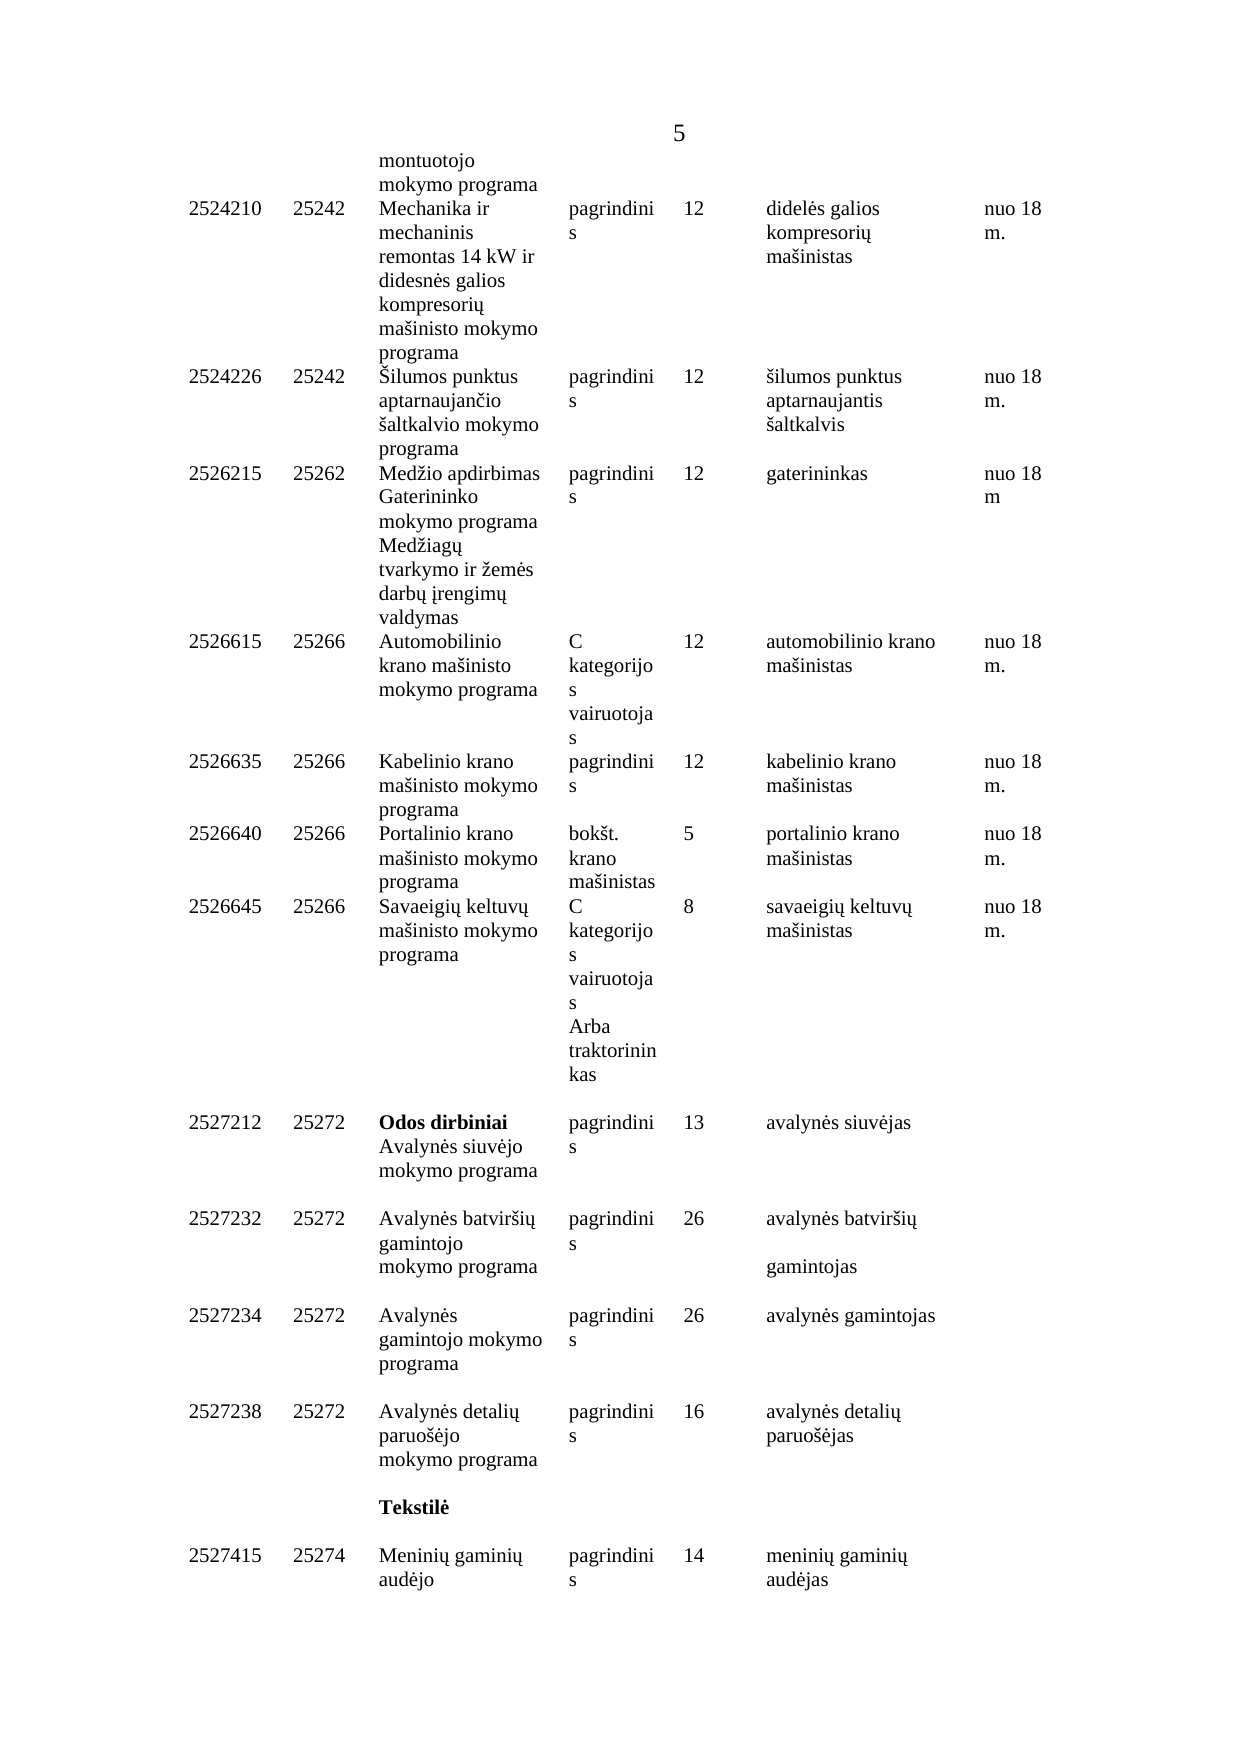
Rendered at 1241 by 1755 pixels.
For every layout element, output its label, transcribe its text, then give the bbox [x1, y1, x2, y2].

table_cell 25242 [282, 364, 367, 460]
table_cell [1191, 1375, 1204, 1399]
table_cell 25272 [282, 1303, 367, 1351]
table_cell [1191, 196, 1204, 364]
table_cell [1183, 1495, 1191, 1519]
table_cell [282, 1495, 367, 1519]
table_cell [1191, 629, 1204, 749]
table_cell avalynės siuvėjas [755, 1110, 973, 1182]
table_cell didelės galios kompresorių mašinistas [755, 196, 973, 364]
table_cell [755, 148, 973, 196]
table_cell avalynės batviršių [755, 1206, 973, 1254]
table_cell Odos dirbiniai Avalynės siuvėjo mokymo programa [368, 1110, 557, 1182]
table_cell [368, 1279, 557, 1303]
table_cell [755, 1495, 973, 1519]
table_cell [973, 1303, 1073, 1351]
table_cell 25274 [282, 1543, 367, 1591]
table_cell Savaeigių keltuvų mašinisto mokymo programa [368, 894, 557, 1086]
table_cell C kategorijos vairuotojas [558, 629, 672, 749]
table_cell [558, 1255, 672, 1278]
table_cell [1074, 1303, 1174, 1351]
table_cell 25272 [282, 1206, 367, 1254]
table_cell [282, 1471, 367, 1495]
table_cell [973, 1206, 1073, 1254]
table_cell [1183, 821, 1191, 893]
table_cell 5 [672, 821, 755, 893]
table_cell [558, 1182, 672, 1206]
table_cell [558, 1447, 672, 1471]
table_cell [973, 1495, 1073, 1519]
table_cell pagrindinis [558, 460, 672, 629]
table_cell nuo 18 m. [973, 821, 1073, 893]
table_cell 25266 [282, 629, 367, 749]
table_cell [177, 1375, 282, 1399]
table_cell [1174, 1255, 1183, 1278]
table_cell kabelinio krano mašinistas [755, 749, 973, 821]
table_cell 16 [672, 1399, 755, 1447]
table_cell Avalynės detalių paruošėjo [368, 1399, 557, 1447]
table_cell montuotojo mokymo programa [368, 148, 557, 196]
table_cell [368, 1519, 557, 1543]
table_cell [672, 1519, 755, 1543]
table_cell šilumos punktus aptarnaujantis šaltkalvis [755, 364, 973, 460]
table_cell meninių gaminių audėjas [755, 1543, 973, 1591]
table_cell [755, 1182, 973, 1206]
table_cell [1174, 629, 1183, 749]
table_cell [1174, 1206, 1183, 1254]
table_cell [1074, 148, 1174, 196]
table_cell gamintojas [755, 1255, 973, 1278]
table_cell [1191, 1206, 1204, 1254]
table_cell 13 [672, 1110, 755, 1182]
table_cell [1183, 1519, 1191, 1543]
table_cell [1174, 821, 1183, 893]
table_cell [672, 1447, 755, 1471]
table_cell [368, 1375, 557, 1399]
table_cell avalynės gamintojas [755, 1303, 973, 1351]
table_cell 26 [672, 1303, 755, 1351]
table_cell [1183, 1375, 1191, 1399]
table_cell [1183, 148, 1191, 196]
table_cell [1174, 1471, 1183, 1495]
table_cell 2527415 [177, 1543, 282, 1591]
table_cell [1074, 1447, 1174, 1471]
table_cell Mechanika ir mechaninis remontas 14 kW ir didesnės galios kompresorių mašinisto mokymo programa [368, 196, 557, 364]
table_cell [177, 1279, 282, 1303]
table_cell [1074, 629, 1174, 749]
table_cell [1174, 894, 1183, 1086]
table_cell [558, 1375, 672, 1399]
table_cell 2526615 [177, 629, 282, 749]
table_cell [1074, 364, 1174, 460]
table_cell Šilumos punktus aptarnaujančio šaltkalvio mokymo programa [368, 364, 557, 460]
table_cell [1074, 821, 1174, 893]
table_cell [282, 148, 367, 196]
table_cell [1174, 1182, 1183, 1206]
table_cell [1183, 1086, 1191, 1110]
table_cell 25266 [282, 821, 367, 893]
table_cell [368, 1086, 557, 1110]
table_cell [672, 1351, 755, 1375]
table_cell [177, 1495, 282, 1519]
table_cell [973, 1351, 1073, 1375]
table_cell [1074, 749, 1174, 821]
table_cell [177, 1519, 282, 1543]
table_cell [973, 1182, 1073, 1206]
table_cell C kategorijos vairuotojas Arba traktorininkas [558, 894, 672, 1086]
table_cell [973, 1279, 1073, 1303]
table_cell [1183, 1279, 1191, 1303]
table_cell [1183, 1206, 1191, 1254]
table_cell [973, 148, 1073, 196]
table_cell [368, 1471, 557, 1495]
table_cell [558, 1279, 672, 1303]
table_cell [973, 1543, 1073, 1591]
table_cell Avalynės gamintojo mokymo [368, 1303, 557, 1351]
table_cell nuo 18 m [973, 460, 1073, 629]
table_cell [177, 1255, 282, 1278]
table_cell [1191, 1399, 1204, 1447]
table_cell [1183, 1303, 1191, 1351]
table_cell [282, 1182, 367, 1206]
table_cell pagrindinis [558, 1206, 672, 1254]
table_cell [973, 1255, 1073, 1278]
table_cell pagrindinis [558, 1543, 672, 1591]
table_cell [973, 1399, 1073, 1447]
table_cell [1183, 629, 1191, 749]
table_cell [1191, 1447, 1204, 1471]
table_cell [1191, 1110, 1204, 1182]
table_cell [1074, 1182, 1174, 1206]
table_cell 2524226 [177, 364, 282, 460]
table_cell programa [368, 1351, 557, 1375]
table_cell [1174, 1399, 1183, 1447]
table_cell [282, 1375, 367, 1399]
table_cell [1191, 1543, 1204, 1591]
table_cell [1191, 1495, 1204, 1519]
table_cell [672, 1255, 755, 1278]
table_cell automobilinio krano mašinistas [755, 629, 973, 749]
table_cell 2527212 [177, 1110, 282, 1182]
table_cell [1191, 1255, 1204, 1278]
table_cell portalinio krano mašinistas [755, 821, 973, 893]
table_cell [1183, 1447, 1191, 1471]
table_cell [558, 1351, 672, 1375]
table_cell [1183, 196, 1191, 364]
table_cell Kabelinio krano mašinisto mokymo programa [368, 749, 557, 821]
table_cell 8 [672, 894, 755, 1086]
table_cell Tekstilė [368, 1495, 557, 1519]
table_cell [1174, 1495, 1183, 1519]
table_cell [1074, 1279, 1174, 1303]
table_cell pagrindinis [558, 196, 672, 364]
table_cell [1074, 1543, 1174, 1591]
table_cell bokšt. krano mašinistas [558, 821, 672, 893]
table_cell 2527234 [177, 1303, 282, 1351]
table_cell 2527232 [177, 1206, 282, 1254]
table_cell 14 [672, 1543, 755, 1591]
table_cell [1174, 364, 1183, 460]
table_cell [973, 1471, 1073, 1495]
table_cell 25262 [282, 460, 367, 629]
table_cell nuo 18 m. [973, 749, 1073, 821]
table_cell [1183, 749, 1191, 821]
table_cell [1191, 821, 1204, 893]
table_cell [177, 1471, 282, 1495]
table_cell [755, 1447, 973, 1471]
table_cell [1174, 1303, 1183, 1351]
table_cell 12 [672, 364, 755, 460]
table_cell [177, 1447, 282, 1471]
table_cell [1174, 1279, 1183, 1303]
table_cell [1174, 749, 1183, 821]
table_cell 25266 [282, 749, 367, 821]
table_cell 26 [672, 1206, 755, 1254]
table_cell [368, 1182, 557, 1206]
table_cell [558, 1086, 672, 1110]
table_cell [755, 1375, 973, 1399]
table_cell 12 [672, 629, 755, 749]
table_cell [1191, 1303, 1204, 1351]
table_cell [177, 1182, 282, 1206]
table_cell [558, 1495, 672, 1519]
table_cell [1183, 460, 1191, 629]
table_cell [1174, 1375, 1183, 1399]
table_cell [973, 1375, 1073, 1399]
table_cell [1074, 1495, 1174, 1519]
table_cell nuo 18 m. [973, 364, 1073, 460]
table_cell pagrindinis [558, 1399, 672, 1447]
table_cell [1191, 460, 1204, 629]
table_cell [1174, 1351, 1183, 1375]
table_cell [1174, 1543, 1183, 1591]
table_cell [1183, 1255, 1191, 1278]
table_cell nuo 18 m. [973, 894, 1073, 1086]
table_cell [282, 1519, 367, 1543]
table_cell [282, 1279, 367, 1303]
table_cell [1183, 1182, 1191, 1206]
table_cell 12 [672, 196, 755, 364]
table_cell 2526215 [177, 460, 282, 629]
table_cell [177, 1351, 282, 1375]
table_cell [1074, 1519, 1174, 1543]
table_cell [1074, 1255, 1174, 1278]
table_cell [1183, 1399, 1191, 1447]
table_cell mokymo programa [368, 1255, 557, 1278]
table_cell pagrindinis [558, 364, 672, 460]
table_cell [1174, 1447, 1183, 1471]
table_cell [282, 1255, 367, 1278]
table_cell 2526640 [177, 821, 282, 893]
table_cell [1183, 364, 1191, 460]
table_cell [973, 1447, 1073, 1471]
table_cell [755, 1351, 973, 1375]
table_cell [177, 148, 282, 196]
table_cell savaeigių keltuvų mašinistas [755, 894, 973, 1086]
table_cell [1183, 894, 1191, 1086]
table_cell [672, 1086, 755, 1110]
table_cell 25242 [282, 196, 367, 364]
table_cell 25272 [282, 1110, 367, 1182]
table_cell [672, 1182, 755, 1206]
table_cell [1191, 364, 1204, 460]
table_cell [755, 1519, 973, 1543]
table_cell [672, 1495, 755, 1519]
table_cell [755, 1086, 973, 1110]
table_cell [973, 1110, 1073, 1182]
table_cell [1174, 1086, 1183, 1110]
table_cell gaterininkas [755, 460, 973, 629]
table_cell 25266 [282, 894, 367, 1086]
table_cell [973, 1519, 1073, 1543]
table_cell 2524210 [177, 196, 282, 364]
table_cell [1191, 1471, 1204, 1495]
table_cell [1191, 894, 1204, 1086]
table_cell [1174, 1519, 1183, 1543]
table_cell avalynės detalių paruošėjas [755, 1399, 973, 1447]
table_cell [1191, 148, 1204, 196]
table_cell nuo 18 m. [973, 196, 1073, 364]
table_cell [1074, 1375, 1174, 1399]
table_cell [1183, 1543, 1191, 1591]
table_cell [1074, 1206, 1174, 1254]
table_cell [1074, 1399, 1174, 1447]
table_cell [1074, 1471, 1174, 1495]
table_cell [672, 1471, 755, 1495]
table_cell [1174, 148, 1183, 196]
table_cell [755, 1279, 973, 1303]
table_cell [1174, 196, 1183, 364]
table_cell [558, 1471, 672, 1495]
table_cell [177, 1086, 282, 1110]
table_cell [1191, 1279, 1204, 1303]
table_cell [282, 1351, 367, 1375]
table_cell mokymo programa [368, 1447, 557, 1471]
table_cell [1191, 1086, 1204, 1110]
table_cell [1074, 1086, 1174, 1110]
table_cell pagrindinis [558, 1110, 672, 1182]
table_cell nuo 18 m. [973, 629, 1073, 749]
table_cell [1191, 1182, 1204, 1206]
table_cell [1074, 1110, 1174, 1182]
table_cell Meninių gaminių audėjo [368, 1543, 557, 1591]
table_cell 25272 [282, 1399, 367, 1447]
table_cell [1074, 196, 1174, 364]
table_cell Avalynės batviršių gamintojo [368, 1206, 557, 1254]
table_cell [1183, 1471, 1191, 1495]
table_cell [1183, 1351, 1191, 1375]
table_cell [558, 1519, 672, 1543]
table_cell [1191, 1519, 1204, 1543]
table_cell [672, 1279, 755, 1303]
table_cell 12 [672, 460, 755, 629]
table_cell 2526635 [177, 749, 282, 821]
table_cell [282, 1447, 367, 1471]
table_cell [672, 148, 755, 196]
table_cell 12 [672, 749, 755, 821]
table_cell [558, 148, 672, 196]
table_cell Medžio apdirbimas Gaterininko mokymo programa Medžiagų tvarkymo ir žemės darbų įrengimų valdymas [368, 460, 557, 629]
table_cell [282, 1086, 367, 1110]
table_cell [755, 1471, 973, 1495]
table_cell 2526645 [177, 894, 282, 1086]
table_cell [1174, 460, 1183, 629]
table_cell [1174, 1110, 1183, 1182]
table_cell [973, 1086, 1073, 1110]
table_cell [1191, 1351, 1204, 1375]
table_cell 2527238 [177, 1399, 282, 1447]
table_cell Automobilinio krano mašinisto mokymo programa [368, 629, 557, 749]
table_cell pagrindinis [558, 749, 672, 821]
table_cell [672, 1375, 755, 1399]
table_cell [1191, 749, 1204, 821]
table_cell [1074, 460, 1174, 629]
table_cell Portalinio krano mašinisto mokymo programa [368, 821, 557, 893]
table_cell [1183, 1110, 1191, 1182]
table_cell pagrindinis [558, 1303, 672, 1351]
table_cell [1074, 894, 1174, 1086]
table_cell [1074, 1351, 1174, 1375]
